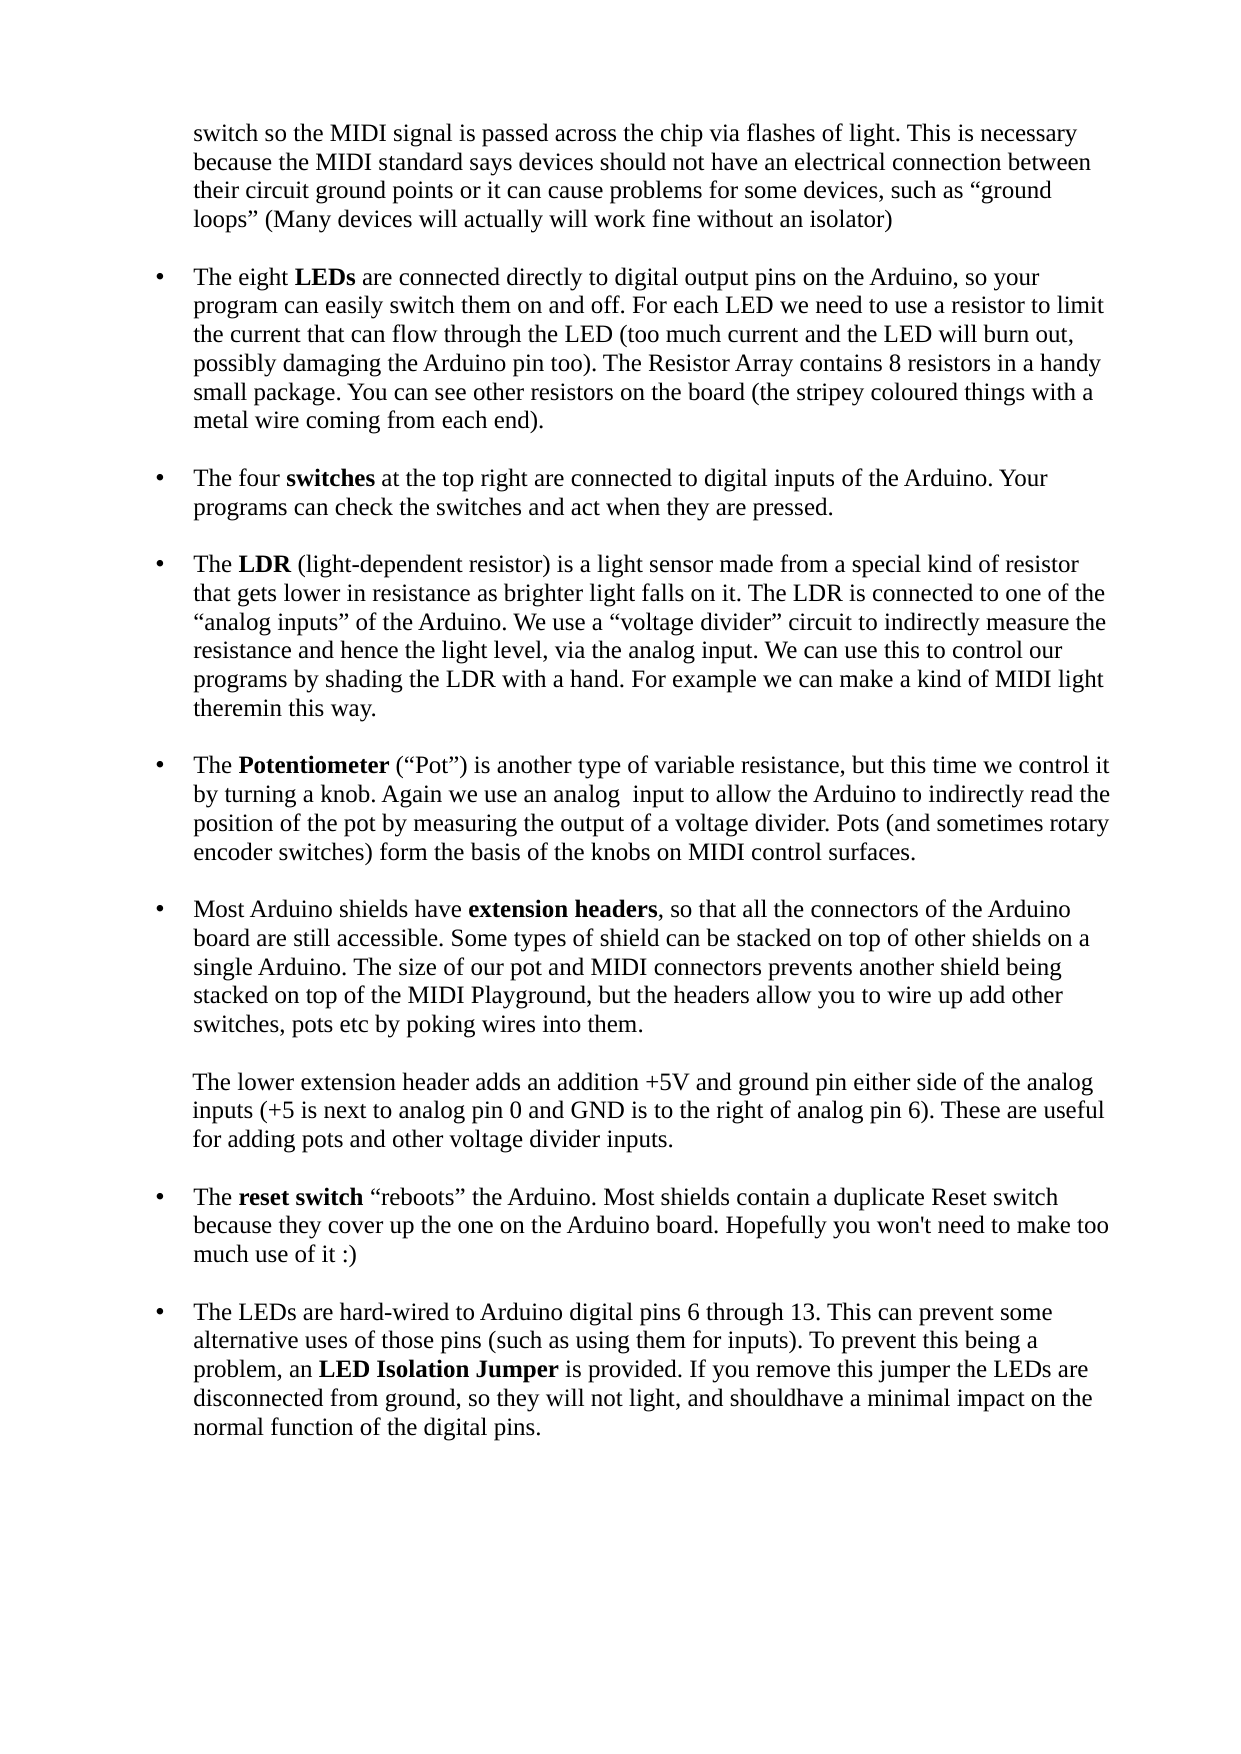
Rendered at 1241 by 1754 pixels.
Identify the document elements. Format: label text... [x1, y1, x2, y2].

list The LEDs are hard-wired to Arduino digital pins 6 through 13. This can prevent some alternative uses of those pins (such as using them for inputs). To prevent this being a problem, an LED Isolation Jumper is provided. If you remove this jumper the LEDs are disconnected from ground, so they will not light, and shouldhave a minimal impact on the normal function of the digital pins. [156, 1297, 1122, 1441]
text The lower extension header adds an addition +5V and ground pin either side of the analog inputs (+5 is next to analog pin 0 and GND is to the right of analog pin 6). These are useful for adding pots and other voltage divider inputs. [192, 1067, 1122, 1153]
list The four switches at the top right are connected to digital inputs of the Arduino. Your programs can check the switches and act when they are pressed. [156, 463, 1122, 521]
list The reset switch “reboots” the Arduino. Most shields contain a duplicate Reset switch because they cover up the one on the Arduino board. Hopefully you won't need to make too much use of it :) [156, 1182, 1122, 1268]
list The eight LEDs are connected directly to digital output pins on the Arduino, so your program can easily switch them on and off. For each LED we need to use a resistor to limit the current that can flow through the LED (too much current and the LED will burn out, possibly damaging the Arduino pin too). The Resistor Array contains 8 resistors in a handy small package. You can see other resistors on the board (the stripey coloured things with a metal wire coming from each end). [156, 262, 1122, 434]
list Most Arduino shields have extension headers, so that all the connectors of the Arduino board are still accessible. Some types of shield can be stacked on top of other shields on a single Arduino. The size of our pot and MIDI connectors prevents another shield being stacked on top of the MIDI Playground, but the headers allow you to wire up add other switches, pots etc by poking wires into them. [156, 894, 1122, 1038]
list switch so the MIDI signal is passed across the chip via flashes of light. This is necessary because the MIDI standard says devices should not have an electrical connection between their circuit ground points or it can cause problems for some devices, such as “ground loops” (Many devices will actually will work fine without an isolator) [156, 118, 1122, 233]
list The Potentiometer (“Pot”) is another type of variable resistance, but this time we control it by turning a knob. Again we use an analog input to allow the Arduino to indirectly read the position of the pot by measuring the output of a voltage divider. Pots (and sometimes rotary encoder switches) form the basis of the knobs on MIDI control surfaces. [156, 751, 1122, 866]
list The LDR (light-dependent resistor) is a light sensor made from a special kind of resistor that gets lower in resistance as brighter light falls on it. The LDR is connected to one of the “analog inputs” of the Arduino. We use a “voltage divider” circuit to indirectly measure the resistance and hence the light level, via the analog input. We can use this to control our programs by shading the LDR with a hand. For example we can make a kind of MIDI light theremin this way. [156, 549, 1122, 722]
